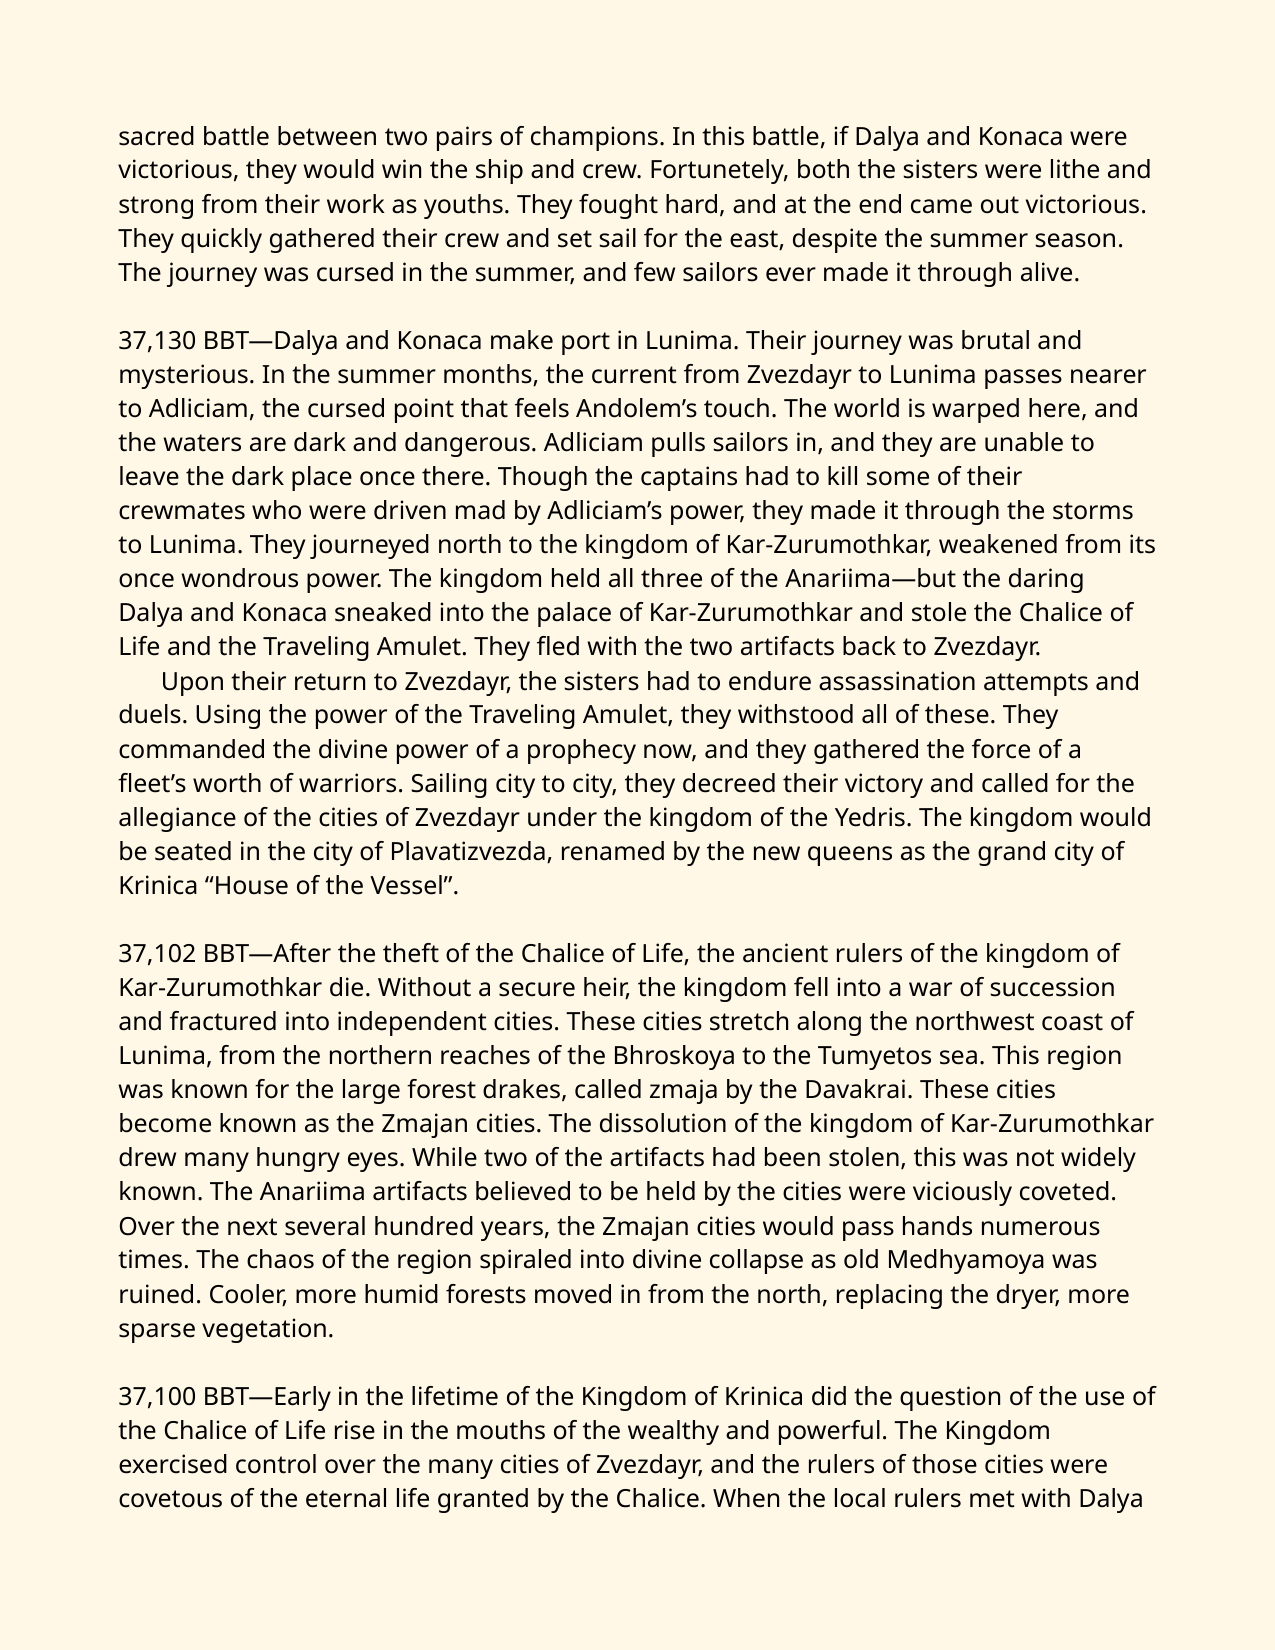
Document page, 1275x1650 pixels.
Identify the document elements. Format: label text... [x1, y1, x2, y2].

text 37,100 BBT—Early in the lifetime of the Kingdom of Krinica did the question of the use of the Chalice of Life rise in the mouths of the wealthy and powerful. The Kingdom exercised control over the many cities of Zvezdayr, and the rulers of those cities were covetous of the eternal life granted by the Chalice. When the local rulers met with Dalya [118, 1378, 1157, 1515]
text 37,102 BBT—After the theft of the Chalice of Life, the ancient rulers of the kingdom of Kar-Zurumothkar die. Without a secure heir, the kingdom fell into a war of succession and fractured into independent cities. These cities stretch along the northwest coast of Lunima, from the northern reaches of the Bhroskoya to the Tumyetos sea. This region was known for the large forest drakes, called zmaja by the Davakrai. These cities become known as the Zmajan cities. The dissolution of the kingdom of Kar-Zurumothkar drew many hungry eyes. While two of the artifacts had been stolen, this was not widely known. The Anariima artifacts believed to be held by the cities were viciously coveted. Over the next several hundred years, the Zmajan cities would pass hands numerous times. The chaos of the region spiraled into divine collapse as old Medhyamoya was ruined. Cooler, more humid forests moved in from the north, replacing the dryer, more sparse vegetation. [118, 936, 1157, 1344]
text 37,130 BBT—Dalya and Konaca make port in Lunima. Their journey was brutal and mysterious. In the summer months, the current from Zvezdayr to Lunima passes nearer to Adliciam, the cursed point that feels Andolem’s touch. The world is warped here, and the waters are dark and dangerous. Adliciam pulls sailors in, and they are unable to leave the dark place once there. Though the captains had to kill some of their crewmates who were driven mad by Adliciam’s power, they made it through the storms to Lunima. They journeyed north to the kingdom of Kar-Zurumothkar, weakened from its once wondrous power. The kingdom held all three of the Anariima—but the daring Dalya and Konaca sneaked into the palace of Kar-Zurumothkar and stole the Chalice of Life and the Traveling Amulet. They fled with the two artifacts back to Zvezdayr. [118, 322, 1157, 663]
text sacred battle between two pairs of champions. In this battle, if Dalya and Konaca were victorious, they would win the ship and crew. Fortunetely, both the sisters were lithe and strong from their work as youths. They fought hard, and at the end came out victorious. They quickly gathered their crew and set sail for the east, despite the summer season. The journey was cursed in the summer, and few sailors ever made it through alive. [118, 118, 1157, 288]
text Upon their return to Zvezdayr, the sisters had to endure assassination attempts and duels. Using the power of the Traveling Amulet, they withstood all of these. They commanded the divine power of a prophecy now, and they gathered the force of a fleet’s worth of warriors. Sailing city to city, they decreed their victory and called for the allegiance of the cities of Zvezdayr under the kingdom of the Yedris. The kingdom would be seated in the city of Plavatizvezda, renamed by the new queens as the grand city of Krinica “House of the Vessel”. [118, 663, 1157, 902]
